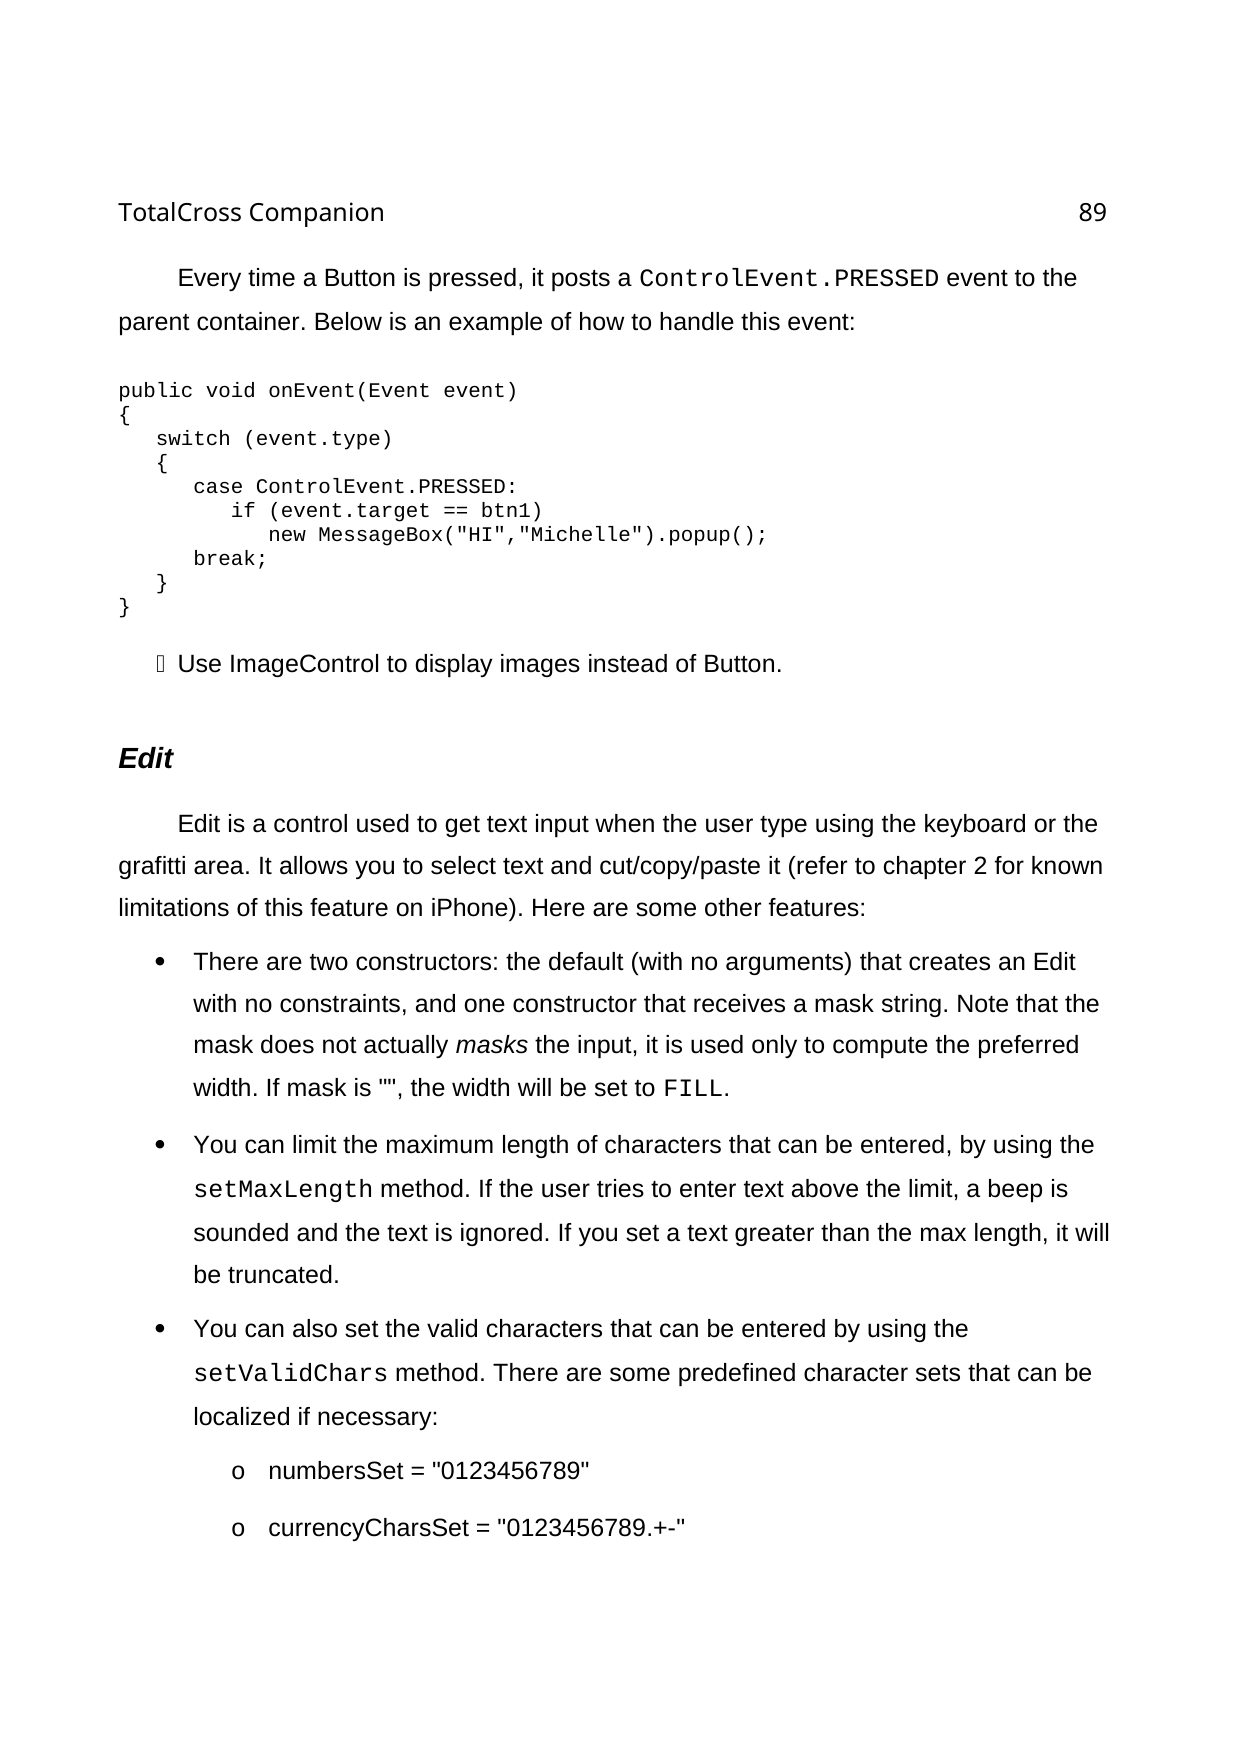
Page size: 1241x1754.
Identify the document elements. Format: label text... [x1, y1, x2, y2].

text { [118, 404, 1122, 428]
text break; [118, 548, 1122, 572]
text case ControlEvent.PRESSED: [118, 476, 1122, 500]
text { [118, 452, 1122, 476]
list numbersSet = "0123456789" [231, 1457, 1122, 1487]
text Edit is a control used to get text input when the user type using the keyboard or the grafitti area. It allows you to select text and cut/copy/paste it (refer to chapter 2 for known limitations of this feature on iPhone). Here are some other features: [118, 810, 1122, 922]
text } [118, 596, 1122, 620]
text switch (event.type) [118, 428, 1122, 452]
text new MessageBox("HI","Michelle").popup(); [118, 524, 1122, 548]
text } [118, 572, 1122, 596]
list You can limit the maximum length of characters that can be entered, by using the setMaxLength method. If the user tries to enter text above the limit, a beep is sounded and the text is ignored. If you set a text greater than the max length, it will be truncated. [156, 1131, 1122, 1289]
text public void onEvent(Event event) [118, 380, 1122, 404]
list currencyCharsSet = "0123456789.+-" [231, 1514, 1122, 1544]
list Use ImageControl to display images instead of Button. [156, 649, 1122, 678]
list You can also set the valid characters that can be entered by using the setValidChars method. There are some predefined character sets that can be localized if necessary: [156, 1315, 1122, 1431]
text if (event.target == btn1) [118, 500, 1122, 524]
list There are two constructors: the default (with no arguments) that creates an Edit with no constraints, and one constructor that receives a mask string. Note that the mask does not actually masks the input, it is used only to compute the preferred width. If mask is "", the width will be set to FILL. [156, 947, 1122, 1104]
subtitle Edit [118, 742, 1122, 774]
text Every time a Button is pressed, it posts a ControlEvent.PRESSED event to the parent container. Below is an example of how to handle this event: [118, 264, 1122, 336]
